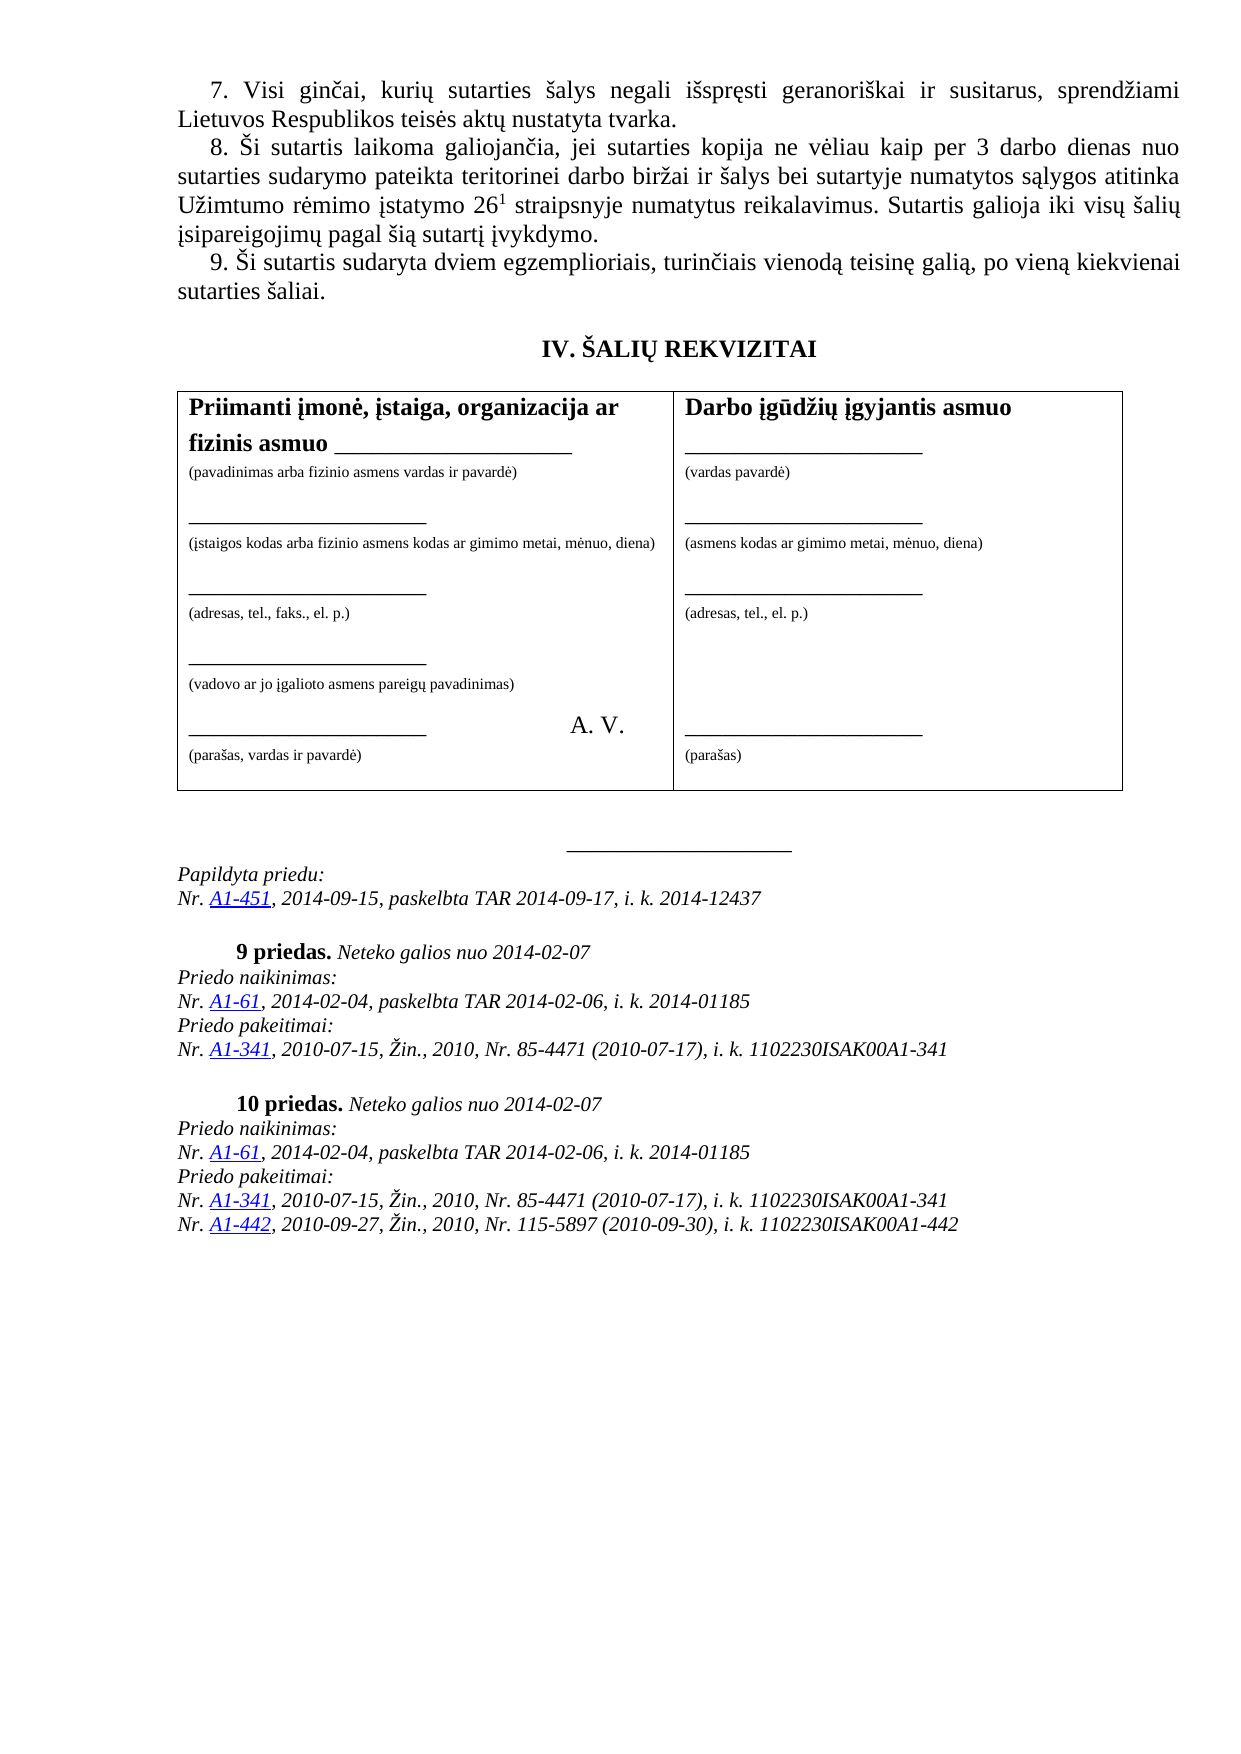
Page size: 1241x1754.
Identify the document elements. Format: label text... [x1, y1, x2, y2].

text Papildyta priedu: [177, 861, 1181, 886]
table_header Priimanti įmonė, įstaiga, organizacija ar fizinis asmuo ___________________ (pavadinimas arba fizinio asmens vardas ir pavardė) ___________________ (įstaigos kodas arba fizinio asmens kodas ar gimimo metai, mėnuo, diena) ___________________ (adresas, tel., faks., el. p.) [178, 392, 673, 639]
text Nr. A1-341, 2010-07-15, Žin., 2010, Nr. 85-4471 (2010-07-17), i. k. 1102230ISAK00A1-341 [177, 1188, 1181, 1212]
text 9. Ši sutartis sudaryta dviem egzemplioriais, turinčiais vienodą teisinę galią, po vieną kiekvienai sutarties šaliai. [177, 247, 1181, 305]
text Priedo pakeitimai: [177, 1164, 1181, 1188]
text Priedo naikinimas: [177, 1116, 1181, 1140]
table_cell ___________________ (vadovo ar jo įgalioto asmens pareigų pavadinimas) [178, 640, 673, 710]
table_cell [674, 640, 1122, 710]
text Nr. A1-341, 2010-07-15, Žin., 2010, Nr. 85-4471 (2010-07-17), i. k. 1102230ISAK00A1-341 [177, 1037, 1181, 1061]
text Nr. A1-61, 2014-02-04, paskelbta TAR 2014-02-06, i. k. 2014-01185 [177, 989, 1181, 1013]
table_header Darbo įgūdžių įgyjantis asmuo ___________________ (vardas pavardė) ___________________ (asmens kodas ar gimimo metai, mėnuo, diena) ___________________ (adresas, tel., el. p.) [674, 392, 1122, 639]
text 9 priedas. Neteko galios nuo 2014-02-07 [177, 938, 1181, 965]
text IV. ŠALIŲ REKVIZITAI [177, 334, 1181, 362]
text Nr. A1-451, 2014-09-15, paskelbta TAR 2014-09-17, i. k. 2014-12437 [177, 886, 1181, 909]
table_cell ___________________ A. V. (parašas, vardas ir pavardė) [178, 710, 673, 790]
text Priedo naikinimas: [177, 965, 1181, 989]
text 7. Visi ginčai, kurių sutarties šalys negali išspręsti geranoriškai ir susitarus, sprendžiami Lietuvos Respublikos teisės aktų nustatyta tvarka. [177, 75, 1181, 132]
text 10 priedas. Neteko galios nuo 2014-02-07 [177, 1090, 1181, 1116]
text Nr. A1-442, 2010-09-27, Žin., 2010, Nr. 115-5897 (2010-09-30), i. k. 1102230ISAK00A1-442 [177, 1212, 1181, 1236]
text Priedo pakeitimai: [177, 1013, 1181, 1037]
table_cell ___________________ (parašas) [674, 710, 1122, 790]
text 8. Ši sutartis laikoma galiojančia, jei sutarties kopija ne vėliau kaip per 3 darbo dienas nuo sutarties sudarymo pateikta teritorinei darbo biržai ir šalys bei sutartyje numatytos sąlygos atitinka Užimtumo rėmimo įstatymo 261 straipsnyje numatytus reikalavimus. Sutartis galioja iki visų šalių įsipareigojimų pagal šią sutartį įvykdymo. [177, 132, 1181, 247]
text __________________ [177, 826, 1181, 855]
text Nr. A1-61, 2014-02-04, paskelbta TAR 2014-02-06, i. k. 2014-01185 [177, 1140, 1181, 1164]
